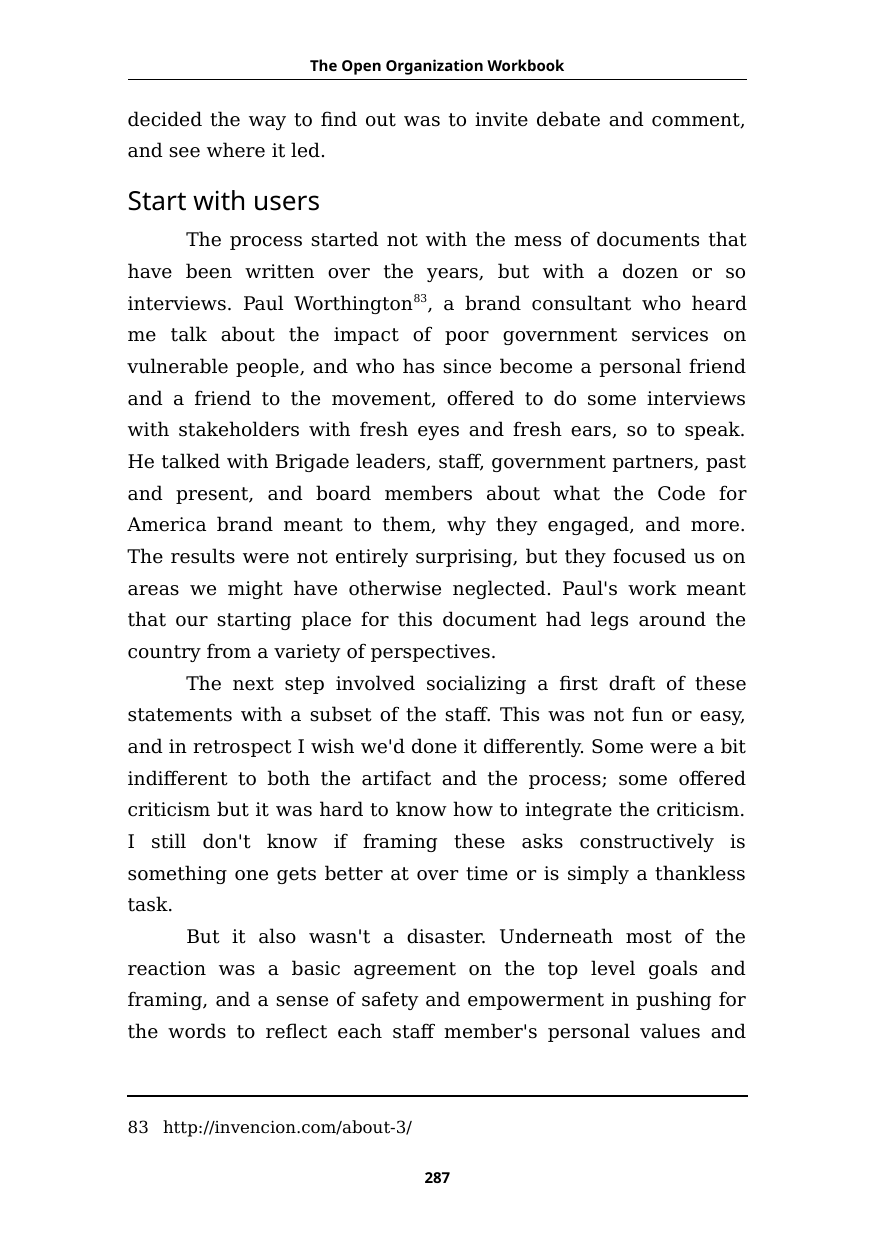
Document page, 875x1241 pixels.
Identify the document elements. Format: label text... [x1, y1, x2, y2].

text The process started not with the mess of documents that have been written over the years, but with a dozen or so interviews. Paul Worthington, a brand consultant who heard me talk about the impact of poor government services on vulnerable people, and who has since become a personal friend and a friend to the movement, offered to do some interviews with stakeholders with fresh eyes and fresh ears, so to speak. He talked with Brigade leaders, staff, government partners, past and present, and board members about what the Code for America brand meant to them, why they engaged, and more. The results were not entirely surprising, but they focused us on areas we might have otherwise neglected. Paul's work meant that our starting place for this document had legs around the country from a variety of perspectives. [127, 229, 747, 663]
text But it also wasn't a disaster. Underneath most of the reaction was a basic agreement on the top level goals and framing, and a sense of safety and empowerment in pushing for the words to reflect each staff member's personal values and [127, 926, 747, 1043]
text http://invencion.com/about-3/ [127, 1118, 747, 1138]
subtitle Start with users [127, 187, 747, 217]
text The next step involved socializing a first draft of these statements with a subset of the staff. This was not fun or easy, and in retrospect I wish we'd done it differently. Some were a bit indifferent to both the artifact and the process; some offered criticism but it was hard to know how to integrate the criticism. I still don't know if framing these asks constructively is something one gets better at over time or is simply a thankless task. [127, 673, 747, 916]
text decided the way to find out was to invite debate and comment, and see where it led. [127, 109, 747, 162]
